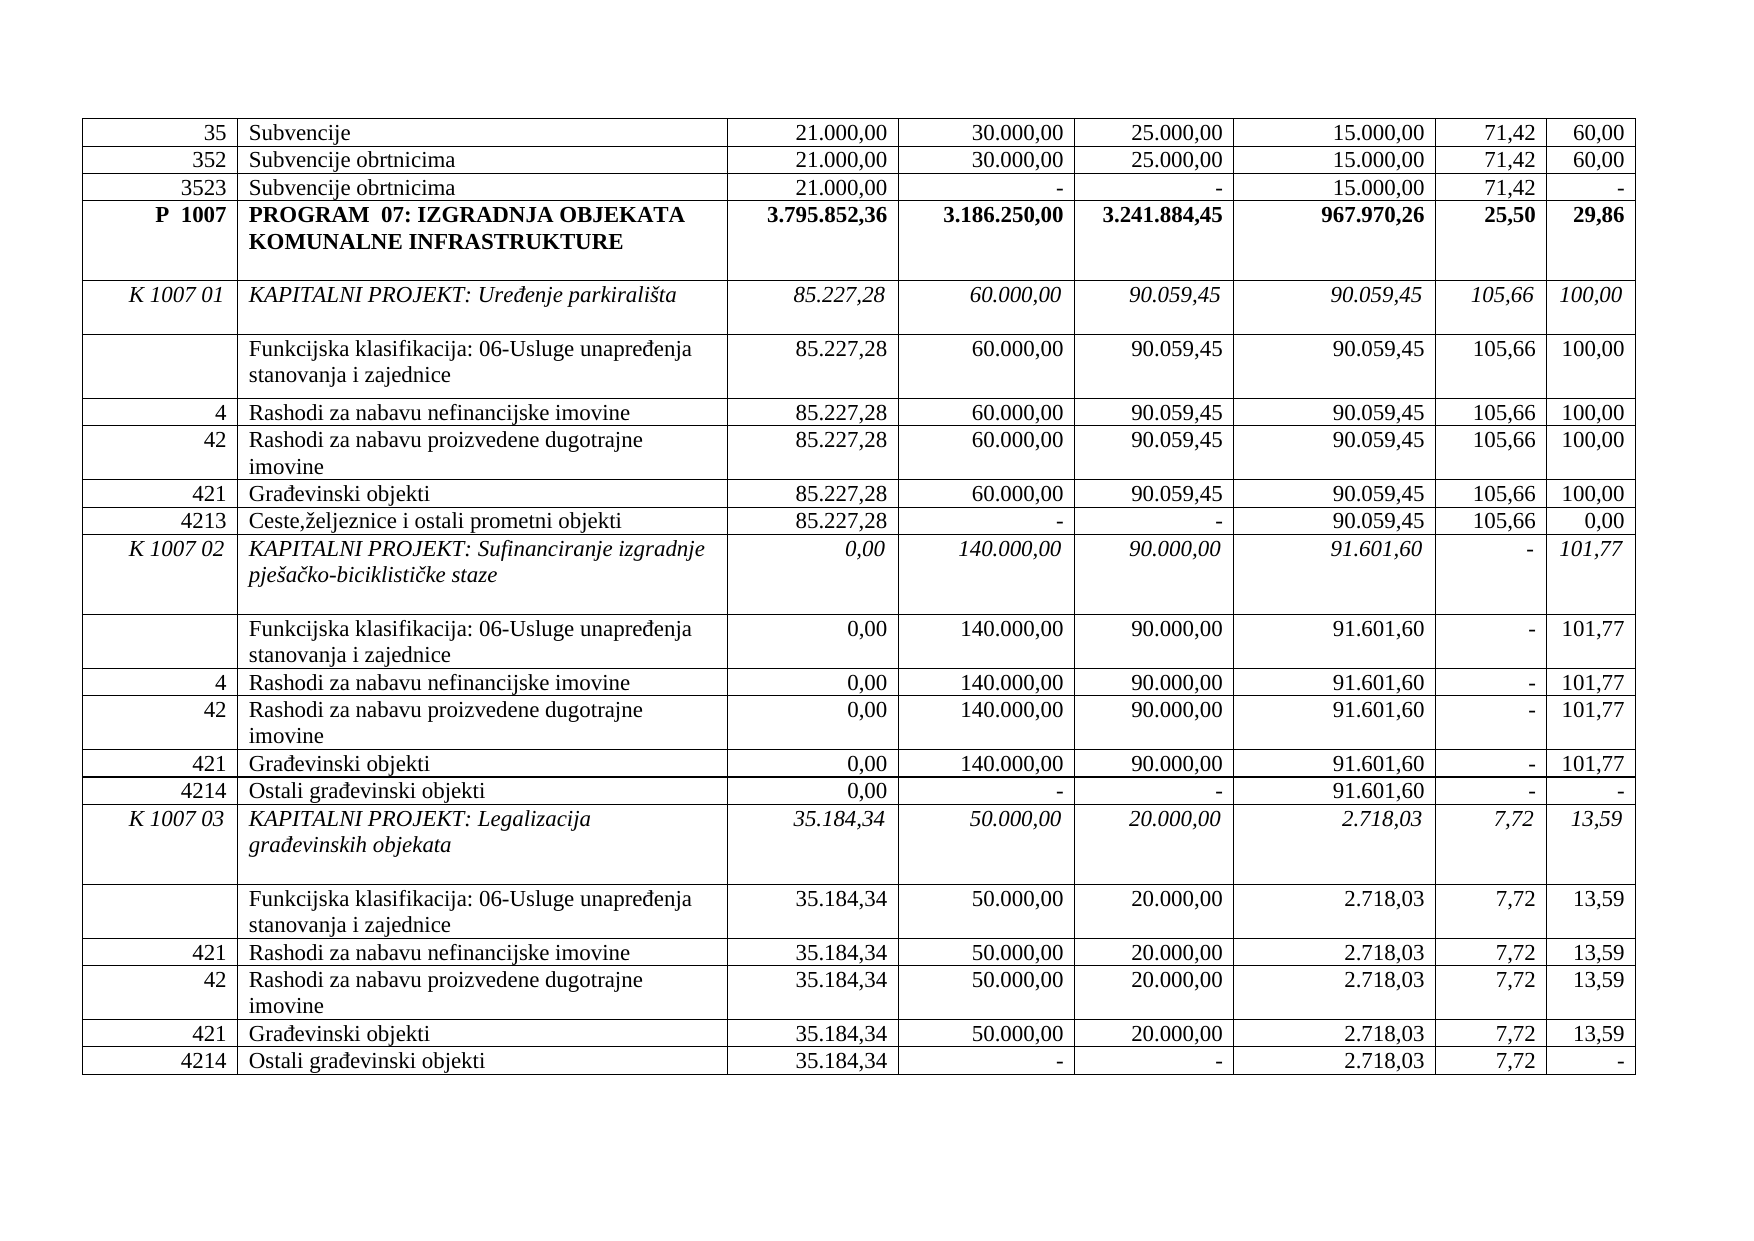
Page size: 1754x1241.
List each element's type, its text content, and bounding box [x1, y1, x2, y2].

table_cell 60,00 [1547, 119, 1635, 146]
table_cell 0,00 [728, 696, 898, 749]
table_cell 3523 [83, 174, 237, 200]
table_cell 13,59 [1547, 885, 1635, 938]
table_cell 91.601,60 [1234, 778, 1435, 804]
table_cell 30.000,00 [899, 119, 1074, 146]
table_cell K 1007 02 [83, 535, 237, 614]
table_cell 15.000,00 [1234, 174, 1435, 200]
table_cell 91.601,60 [1234, 669, 1435, 695]
table_cell 100,00 [1547, 335, 1635, 398]
table_cell Rashodi za nabavu nefinancijske imovine [238, 399, 727, 425]
table_cell K 1007 01 [83, 281, 237, 334]
table_cell 7,72 [1436, 885, 1546, 938]
table_cell 140.000,00 [899, 669, 1074, 695]
table_cell P 1007 [83, 201, 237, 280]
table_cell 21.000,00 [728, 174, 898, 200]
table_cell - [1436, 535, 1546, 614]
table_cell 20.000,00 [1075, 885, 1233, 938]
table_cell 50.000,00 [899, 885, 1074, 938]
table_cell 140.000,00 [899, 535, 1074, 614]
table_cell 13,59 [1547, 805, 1635, 884]
table_cell 35.184,34 [728, 966, 898, 1019]
table_cell 421 [83, 750, 237, 776]
table_cell 101,77 [1547, 615, 1635, 668]
table_cell 421 [83, 939, 237, 965]
table_cell 15.000,00 [1234, 147, 1435, 173]
table_cell 4 [83, 399, 237, 425]
table_cell - [899, 508, 1074, 534]
table_cell 101,77 [1547, 750, 1635, 776]
table_cell Ostali građevinski objekti [238, 778, 727, 804]
table_cell Funkcijska klasifikacija: 06-Usluge unapređenja stanovanja i zajednice [238, 885, 727, 938]
table_cell Ostali građevinski objekti [238, 1047, 727, 1073]
table_cell 25.000,00 [1075, 147, 1233, 173]
table_cell 35.184,34 [728, 805, 898, 884]
table_cell 0,00 [728, 750, 898, 776]
table_cell KAPITALNI PROJEKT: Uređenje parkirališta [238, 281, 727, 334]
table_cell 50.000,00 [899, 966, 1074, 1019]
table_cell 90.059,45 [1234, 480, 1435, 507]
table_cell 140.000,00 [899, 696, 1074, 749]
table_cell 90.059,45 [1075, 335, 1233, 398]
table_cell [83, 885, 237, 938]
table_cell 2.718,03 [1234, 1020, 1435, 1046]
table_cell - [1547, 174, 1635, 200]
table_cell 25.000,00 [1075, 119, 1233, 146]
table_cell Subvencije obrtnicima [238, 147, 727, 173]
table_cell 105,66 [1436, 281, 1546, 334]
table_cell 4 [83, 669, 237, 695]
table_cell - [899, 778, 1074, 804]
table_cell 2.718,03 [1234, 885, 1435, 938]
table_cell 90.059,45 [1075, 281, 1233, 334]
table_cell 85.227,28 [728, 480, 898, 507]
table_cell 0,00 [728, 535, 898, 614]
table_cell 3.186.250,00 [899, 201, 1074, 280]
table_cell 85.227,28 [728, 508, 898, 534]
table_cell 140.000,00 [899, 615, 1074, 668]
table_cell - [1436, 750, 1546, 776]
table_cell 4213 [83, 508, 237, 534]
table_cell PROGRAM 07: IZGRADNJA OBJEKATA KOMUNALNE INFRASTRUKTURE [238, 201, 727, 280]
table_cell 90.059,45 [1234, 281, 1435, 334]
table_cell 60,00 [1547, 147, 1635, 173]
table_cell 2.718,03 [1234, 1047, 1435, 1073]
table_cell 100,00 [1547, 480, 1635, 507]
table_cell 42 [83, 426, 237, 479]
table_cell 71,42 [1436, 174, 1546, 200]
table_cell - [1547, 778, 1635, 804]
table_cell 7,72 [1436, 939, 1546, 965]
table_cell 105,66 [1436, 508, 1546, 534]
table_cell - [1075, 508, 1233, 534]
table_cell Ceste,željeznice i ostali prometni objekti [238, 508, 727, 534]
table_cell 35 [83, 119, 237, 146]
table_cell 90.000,00 [1075, 535, 1233, 614]
table_cell 105,66 [1436, 426, 1546, 479]
table_cell 2.718,03 [1234, 939, 1435, 965]
table_cell K 1007 03 [83, 805, 237, 884]
table_cell 35.184,34 [728, 885, 898, 938]
table_cell 90.000,00 [1075, 750, 1233, 776]
table_cell 60.000,00 [899, 399, 1074, 425]
table_cell 85.227,28 [728, 335, 898, 398]
table_cell 421 [83, 1020, 237, 1046]
table_cell KAPITALNI PROJEKT: Legalizacija građevinskih objekata [238, 805, 727, 884]
table_cell 90.000,00 [1075, 615, 1233, 668]
table_cell 100,00 [1547, 399, 1635, 425]
table_cell 20.000,00 [1075, 966, 1233, 1019]
table_cell - [899, 174, 1074, 200]
table_cell 20.000,00 [1075, 1020, 1233, 1046]
table_cell 105,66 [1436, 480, 1546, 507]
table_cell 90.059,45 [1234, 426, 1435, 479]
table_cell - [899, 1047, 1074, 1073]
table_cell 60.000,00 [899, 281, 1074, 334]
table_cell 60.000,00 [899, 480, 1074, 507]
table_cell Rashodi za nabavu nefinancijske imovine [238, 939, 727, 965]
table_cell 50.000,00 [899, 805, 1074, 884]
table_cell KAPITALNI PROJEKT: Sufinanciranje izgradnje pješačko-biciklističke staze [238, 535, 727, 614]
table_cell 352 [83, 147, 237, 173]
table_cell 2.718,03 [1234, 805, 1435, 884]
table_cell 100,00 [1547, 426, 1635, 479]
table_cell 50.000,00 [899, 1020, 1074, 1046]
table_cell Rashodi za nabavu proizvedene dugotrajne imovine [238, 966, 727, 1019]
table_cell 30.000,00 [899, 147, 1074, 173]
table_cell Rashodi za nabavu proizvedene dugotrajne imovine [238, 426, 727, 479]
table_cell 25,50 [1436, 201, 1546, 280]
table_cell Građevinski objekti [238, 1020, 727, 1046]
table_cell [83, 335, 237, 398]
table_cell 4214 [83, 778, 237, 804]
table_cell Subvencije [238, 119, 727, 146]
table_cell Subvencije obrtnicima [238, 174, 727, 200]
table_cell 85.227,28 [728, 426, 898, 479]
table_cell - [1436, 669, 1546, 695]
table_cell 85.227,28 [728, 399, 898, 425]
table_cell Rashodi za nabavu nefinancijske imovine [238, 669, 727, 695]
table_cell 13,59 [1547, 966, 1635, 1019]
table_cell 421 [83, 480, 237, 507]
table_cell 35.184,34 [728, 1020, 898, 1046]
table_cell Rashodi za nabavu proizvedene dugotrajne imovine [238, 696, 727, 749]
table_cell 105,66 [1436, 335, 1546, 398]
table_cell 101,77 [1547, 535, 1635, 614]
table_cell 0,00 [1547, 508, 1635, 534]
table_cell 0,00 [728, 778, 898, 804]
table_cell Funkcijska klasifikacija: 06-Usluge unapređenja stanovanja i zajednice [238, 615, 727, 668]
table_cell Građevinski objekti [238, 750, 727, 776]
table_cell 0,00 [728, 669, 898, 695]
table_cell 35.184,34 [728, 1047, 898, 1073]
table_cell 71,42 [1436, 119, 1546, 146]
table_cell 7,72 [1436, 1020, 1546, 1046]
table_cell 91.601,60 [1234, 696, 1435, 749]
table_cell 4214 [83, 1047, 237, 1073]
table_cell 13,59 [1547, 939, 1635, 965]
table_cell 21.000,00 [728, 147, 898, 173]
table_cell 13,59 [1547, 1020, 1635, 1046]
table_cell 90.059,45 [1234, 508, 1435, 534]
table_cell 35.184,34 [728, 939, 898, 965]
table_cell 21.000,00 [728, 119, 898, 146]
table_cell 85.227,28 [728, 281, 898, 334]
table_cell 42 [83, 696, 237, 749]
table_cell 7,72 [1436, 966, 1546, 1019]
table_cell 90.059,45 [1234, 335, 1435, 398]
table_cell - [1075, 1047, 1233, 1073]
table_cell - [1547, 1047, 1635, 1073]
table_cell 91.601,60 [1234, 535, 1435, 614]
table_cell 20.000,00 [1075, 939, 1233, 965]
table_cell Funkcijska klasifikacija: 06-Usluge unapređenja stanovanja i zajednice [238, 335, 727, 398]
table_cell Građevinski objekti [238, 480, 727, 507]
table_cell - [1436, 615, 1546, 668]
table_cell 105,66 [1436, 399, 1546, 425]
table_cell 90.000,00 [1075, 669, 1233, 695]
table_cell 140.000,00 [899, 750, 1074, 776]
table_cell 2.718,03 [1234, 966, 1435, 1019]
table_cell 50.000,00 [899, 939, 1074, 965]
table_cell [83, 615, 237, 668]
table_cell 3.795.852,36 [728, 201, 898, 280]
table_cell 967.970,26 [1234, 201, 1435, 280]
table_cell 7,72 [1436, 1047, 1546, 1073]
table_cell 20.000,00 [1075, 805, 1233, 884]
table_cell 100,00 [1547, 281, 1635, 334]
table_cell 71,42 [1436, 147, 1546, 173]
table_cell 7,72 [1436, 805, 1546, 884]
table_cell 60.000,00 [899, 426, 1074, 479]
table_cell 101,77 [1547, 696, 1635, 749]
table_cell 29,86 [1547, 201, 1635, 280]
table_cell 90.059,45 [1234, 399, 1435, 425]
table_cell 15.000,00 [1234, 119, 1435, 146]
table_cell 60.000,00 [899, 335, 1074, 398]
table_cell - [1436, 696, 1546, 749]
table_cell 90.059,45 [1075, 480, 1233, 507]
table_cell 101,77 [1547, 669, 1635, 695]
table_cell 90.059,45 [1075, 399, 1233, 425]
table_cell - [1075, 174, 1233, 200]
table_cell 91.601,60 [1234, 750, 1435, 776]
table_cell 90.059,45 [1075, 426, 1233, 479]
table_cell - [1436, 778, 1546, 804]
table_cell 91.601,60 [1234, 615, 1435, 668]
table_cell 3.241.884,45 [1075, 201, 1233, 280]
table_cell 90.000,00 [1075, 696, 1233, 749]
table_cell 42 [83, 966, 237, 1019]
table_cell 0,00 [728, 615, 898, 668]
table_cell - [1075, 778, 1233, 804]
